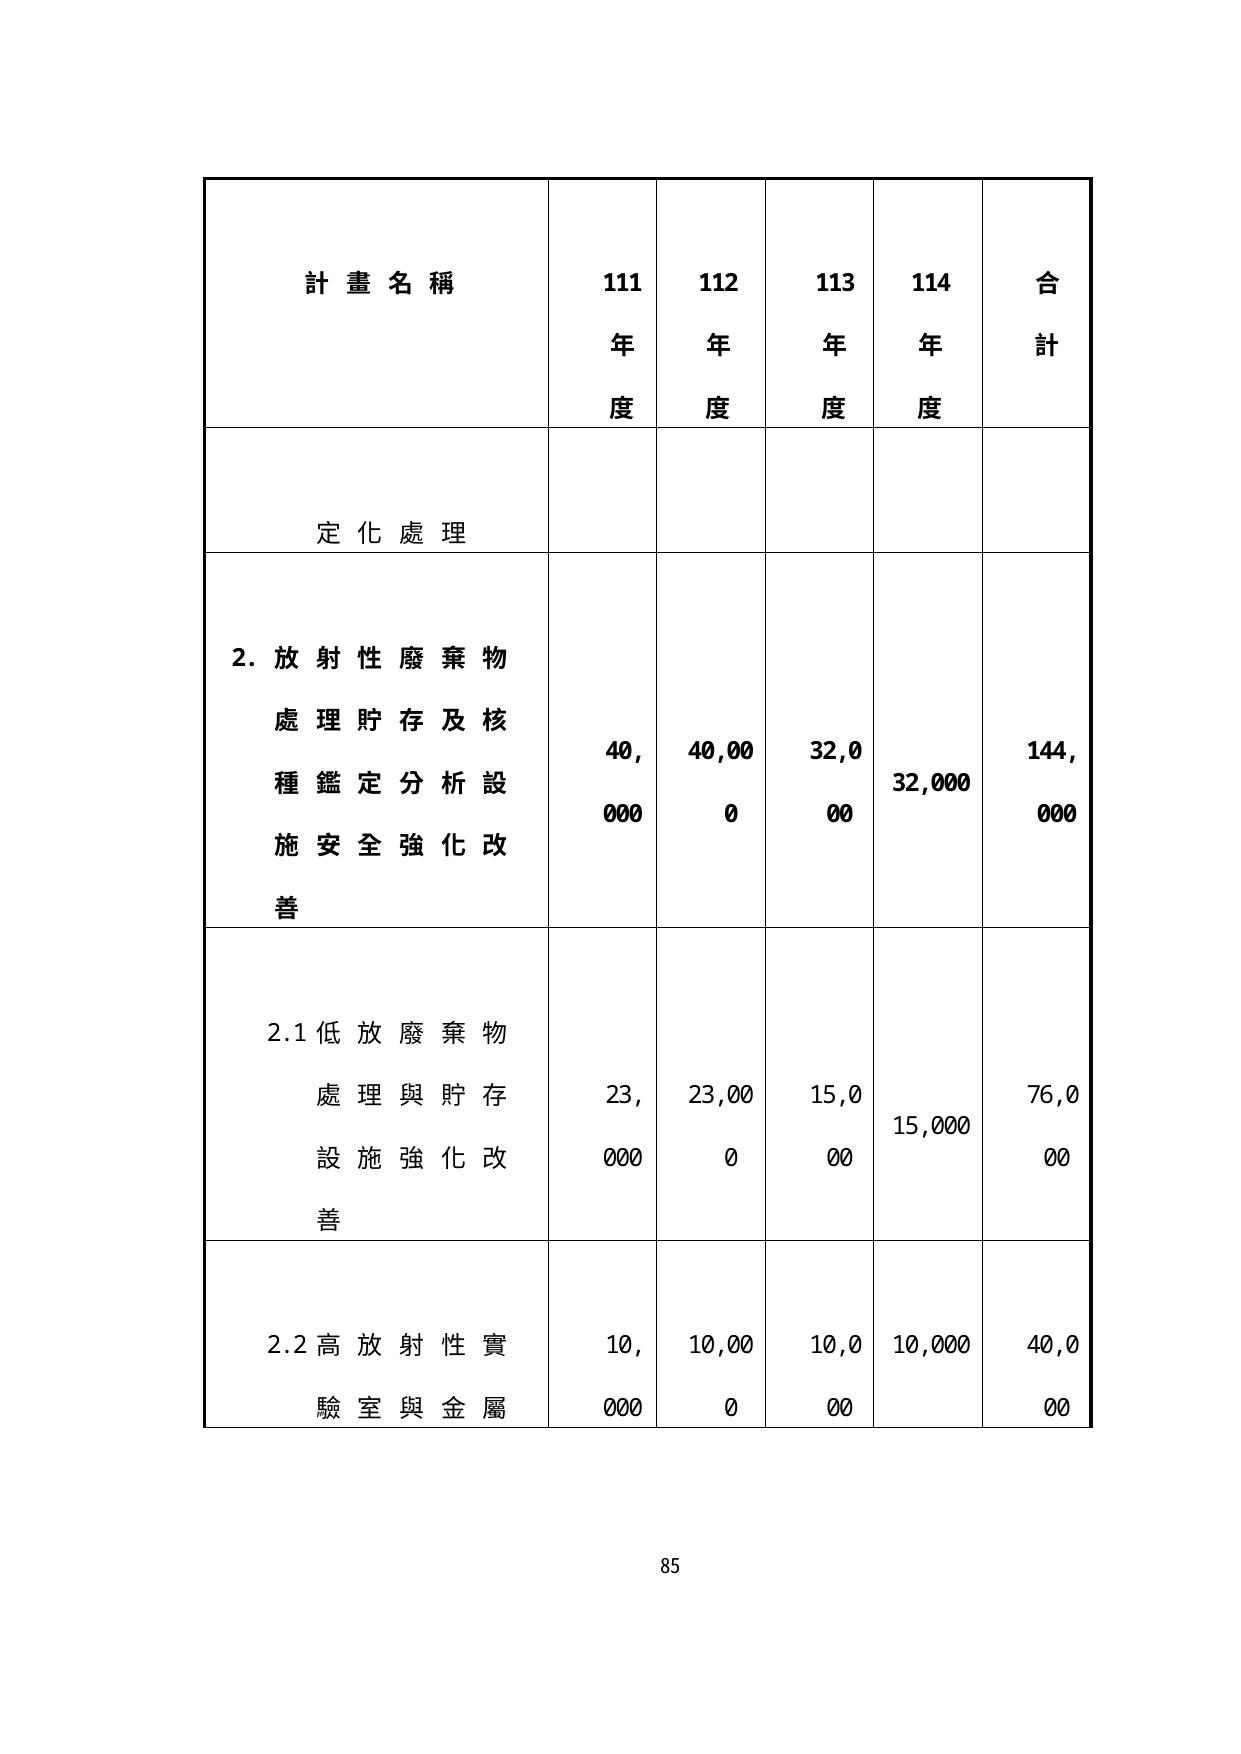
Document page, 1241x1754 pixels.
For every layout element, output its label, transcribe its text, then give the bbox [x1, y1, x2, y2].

table_cell 32,000 [766, 553, 873, 927]
table_cell 23,000 [549, 928, 656, 1240]
table_header 113年度 [766, 180, 873, 427]
table_header 111年度 [549, 180, 656, 427]
table_cell 15,000 [766, 928, 873, 1240]
table_header 112年度 [657, 180, 765, 427]
table_cell 10,000 [766, 1241, 873, 1427]
table_header 計畫名稱 [206, 180, 548, 427]
table_cell [549, 428, 656, 552]
table_cell 32,000 [874, 553, 982, 927]
table_header 114年度 [874, 180, 982, 427]
table_cell [983, 428, 1089, 552]
table_cell 40,000 [549, 553, 656, 927]
table_cell 2.1低放廢棄物處理與貯存設施強化改善 [206, 928, 548, 1240]
table_cell 2.放射性廢棄物處理貯存及核種鑑定分析設施安全強化改善 [206, 553, 548, 927]
table_cell 40,000 [657, 553, 765, 927]
table_cell 23,000 [657, 928, 765, 1240]
table_cell [657, 428, 765, 552]
table_header 合 計 [983, 180, 1089, 427]
table_cell 144,000 [983, 553, 1089, 927]
table_cell 10,000 [549, 1241, 656, 1427]
table_cell 40,000 [983, 1241, 1089, 1427]
table_cell 10,000 [874, 1241, 982, 1427]
table_cell 15,000 [874, 928, 982, 1240]
table_cell 定化處理 [206, 428, 548, 552]
table_cell 76,000 [983, 928, 1089, 1240]
table_cell 10,000 [657, 1241, 765, 1427]
table_cell [766, 428, 873, 552]
table_cell [874, 428, 982, 552]
table_cell 2.2高放射性實驗室與金屬 [206, 1241, 548, 1427]
